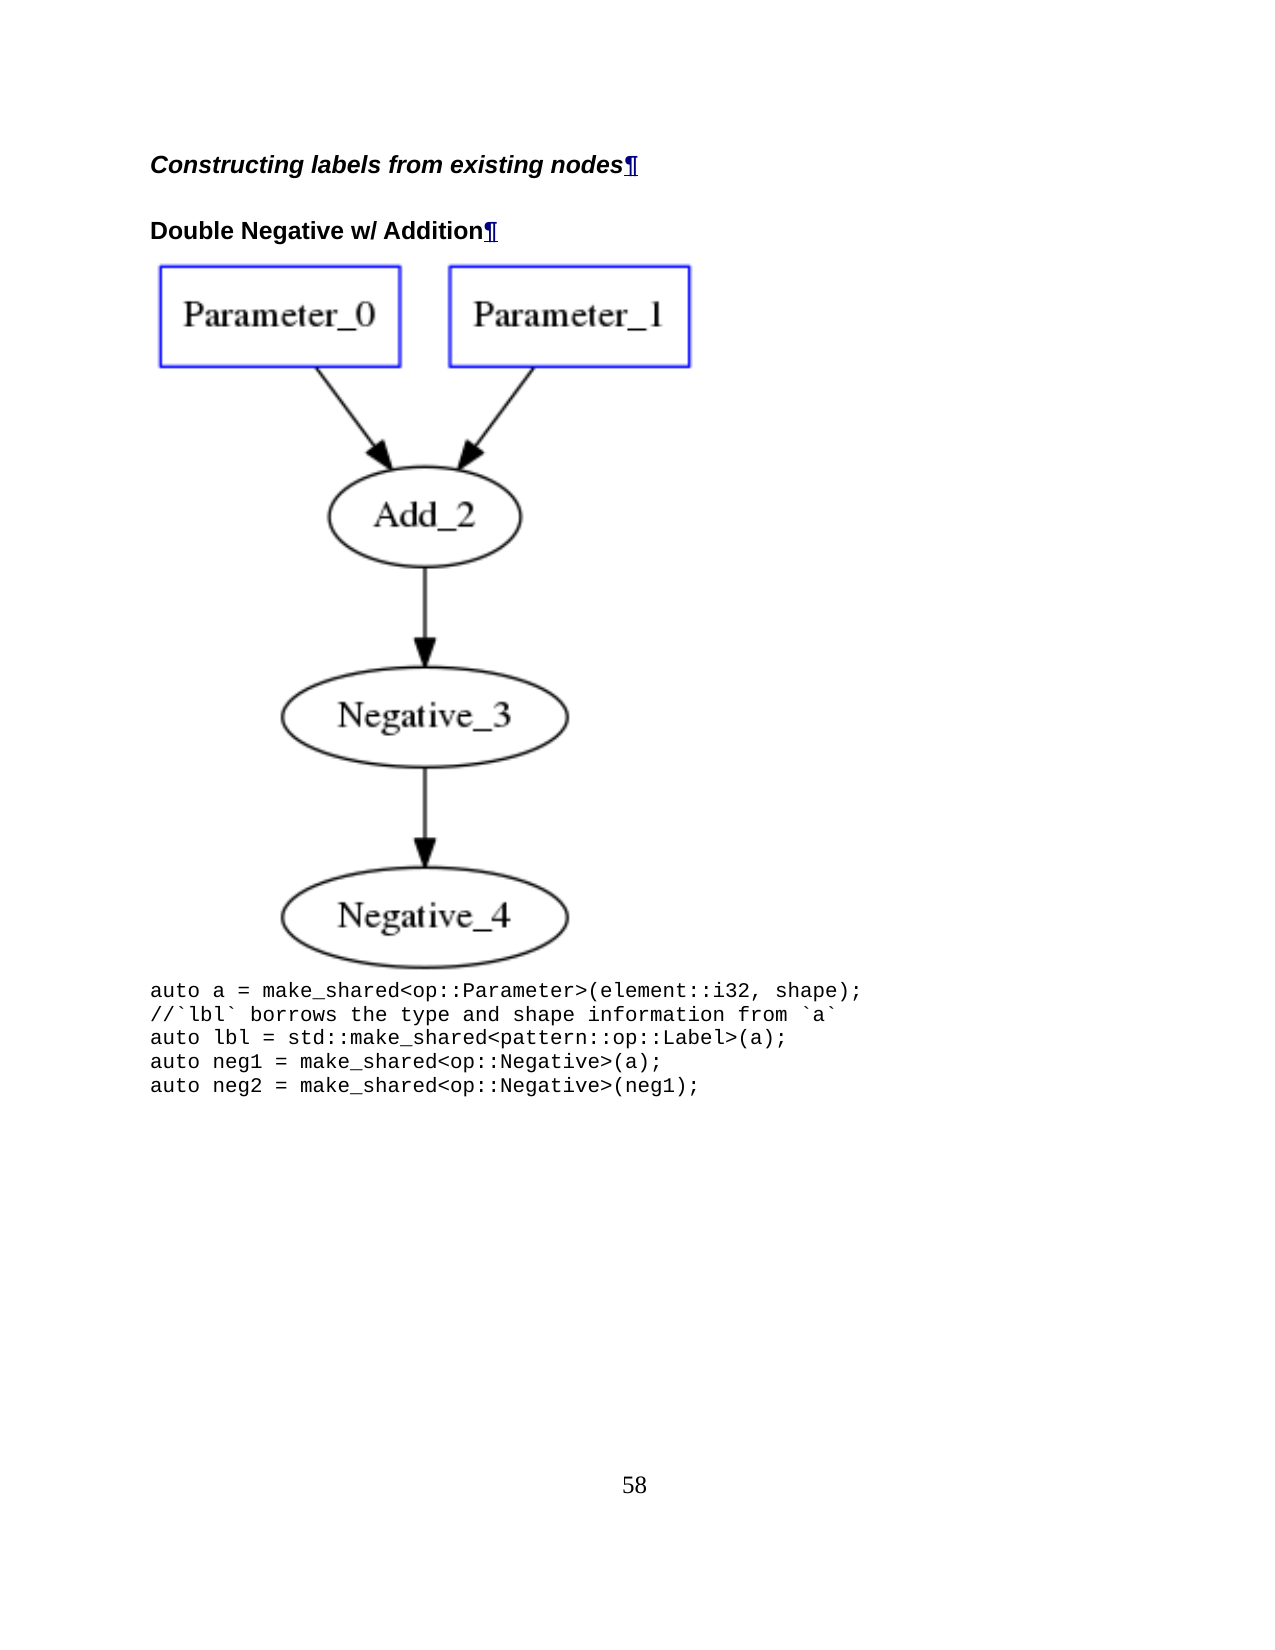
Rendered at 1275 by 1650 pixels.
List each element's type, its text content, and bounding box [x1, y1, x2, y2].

subtitle Double Negative w/ Addition¶ [150, 216, 1125, 244]
text //`lbl` borrows the type and shape information from `a` [150, 1004, 1125, 1027]
text auto a = make_shared<op::Parameter>(element::i32, shape); [150, 980, 1125, 1004]
picture [150, 257, 700, 980]
subtitle Constructing labels from existing nodes¶ [150, 150, 1125, 178]
text auto neg1 = make_shared<op::Negative>(a); [150, 1051, 1125, 1074]
text auto neg2 = make_shared<op::Negative>(neg1); [150, 1074, 1125, 1098]
text auto lbl = std::make_shared<pattern::op::Label>(a); [150, 1027, 1125, 1051]
